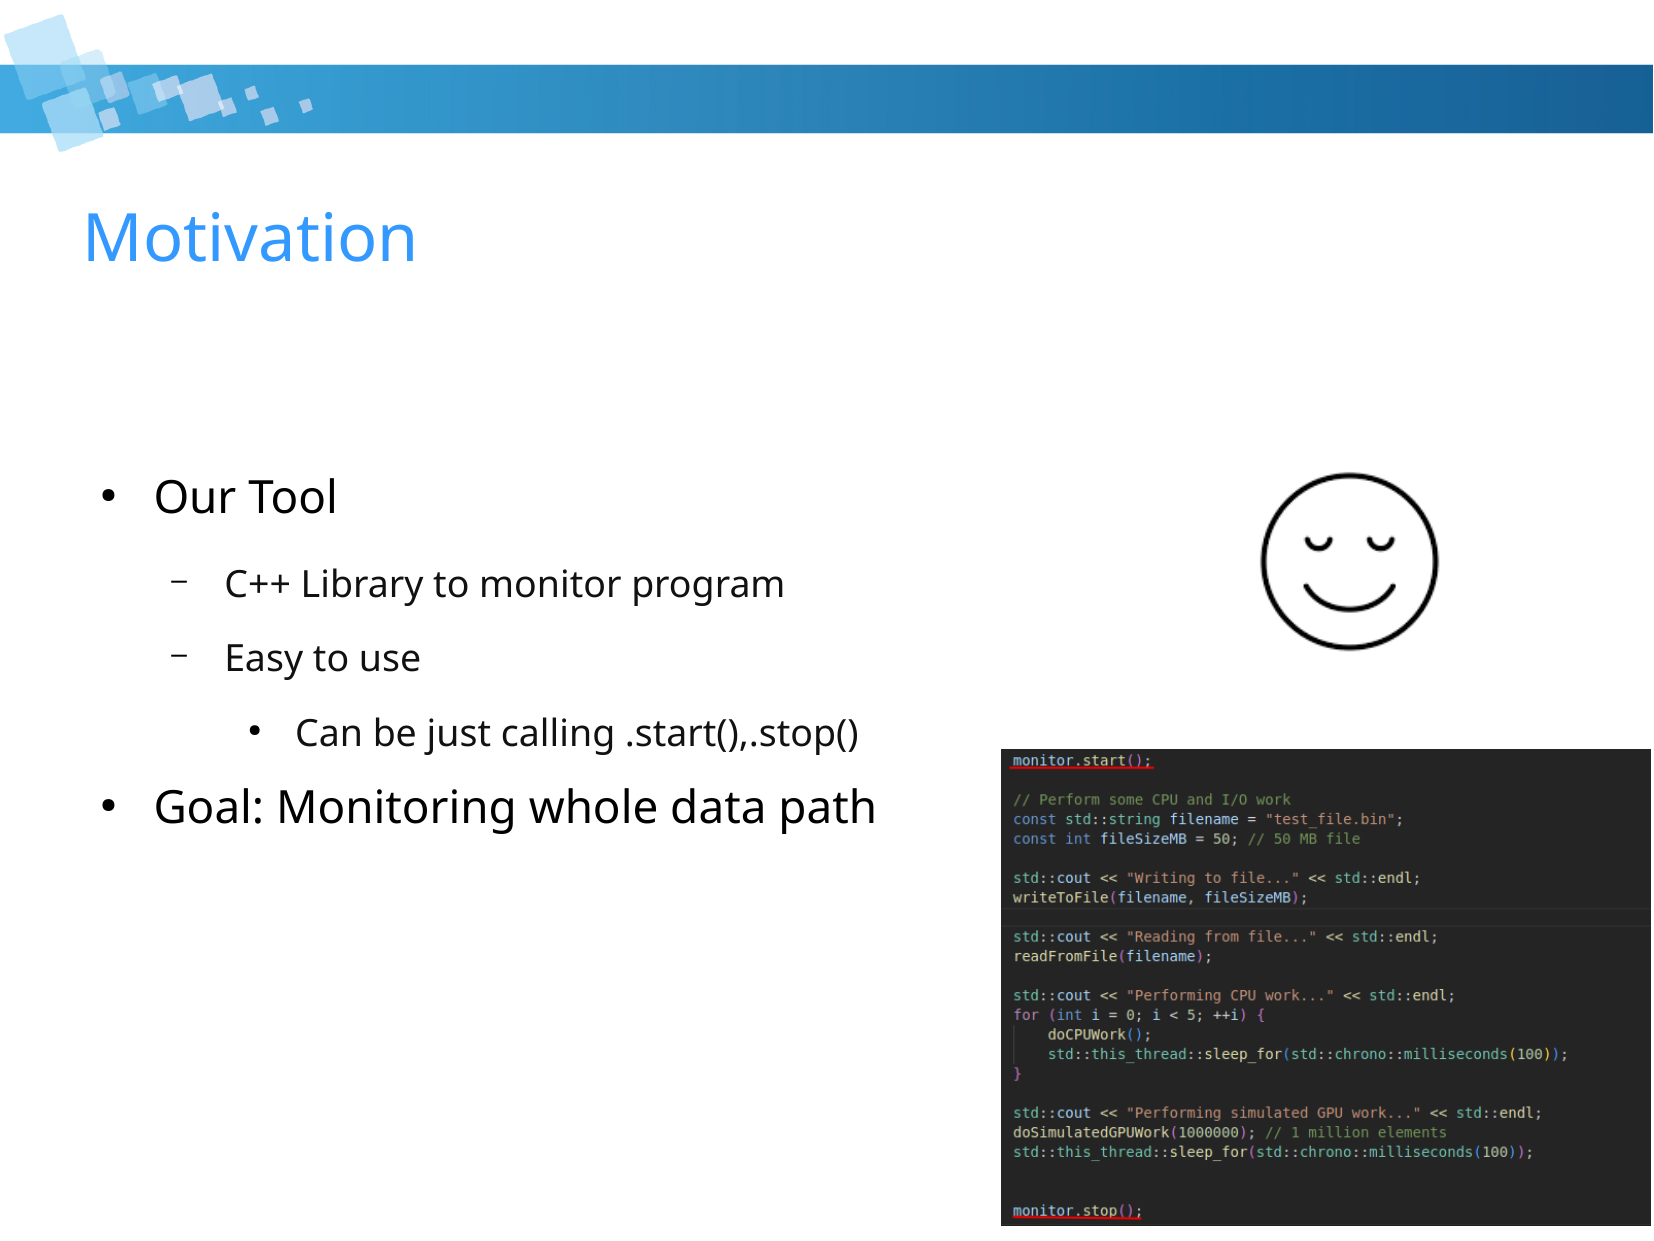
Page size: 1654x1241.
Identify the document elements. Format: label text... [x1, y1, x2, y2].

picture [0, 0, 1653, 1238]
list Our Tool C++ Library to monitor program Easy to use Can be just calling .start(),.stop() Goal: Monitoring whole data path [82, 372, 1571, 1093]
title Motivation [82, 132, 1571, 340]
